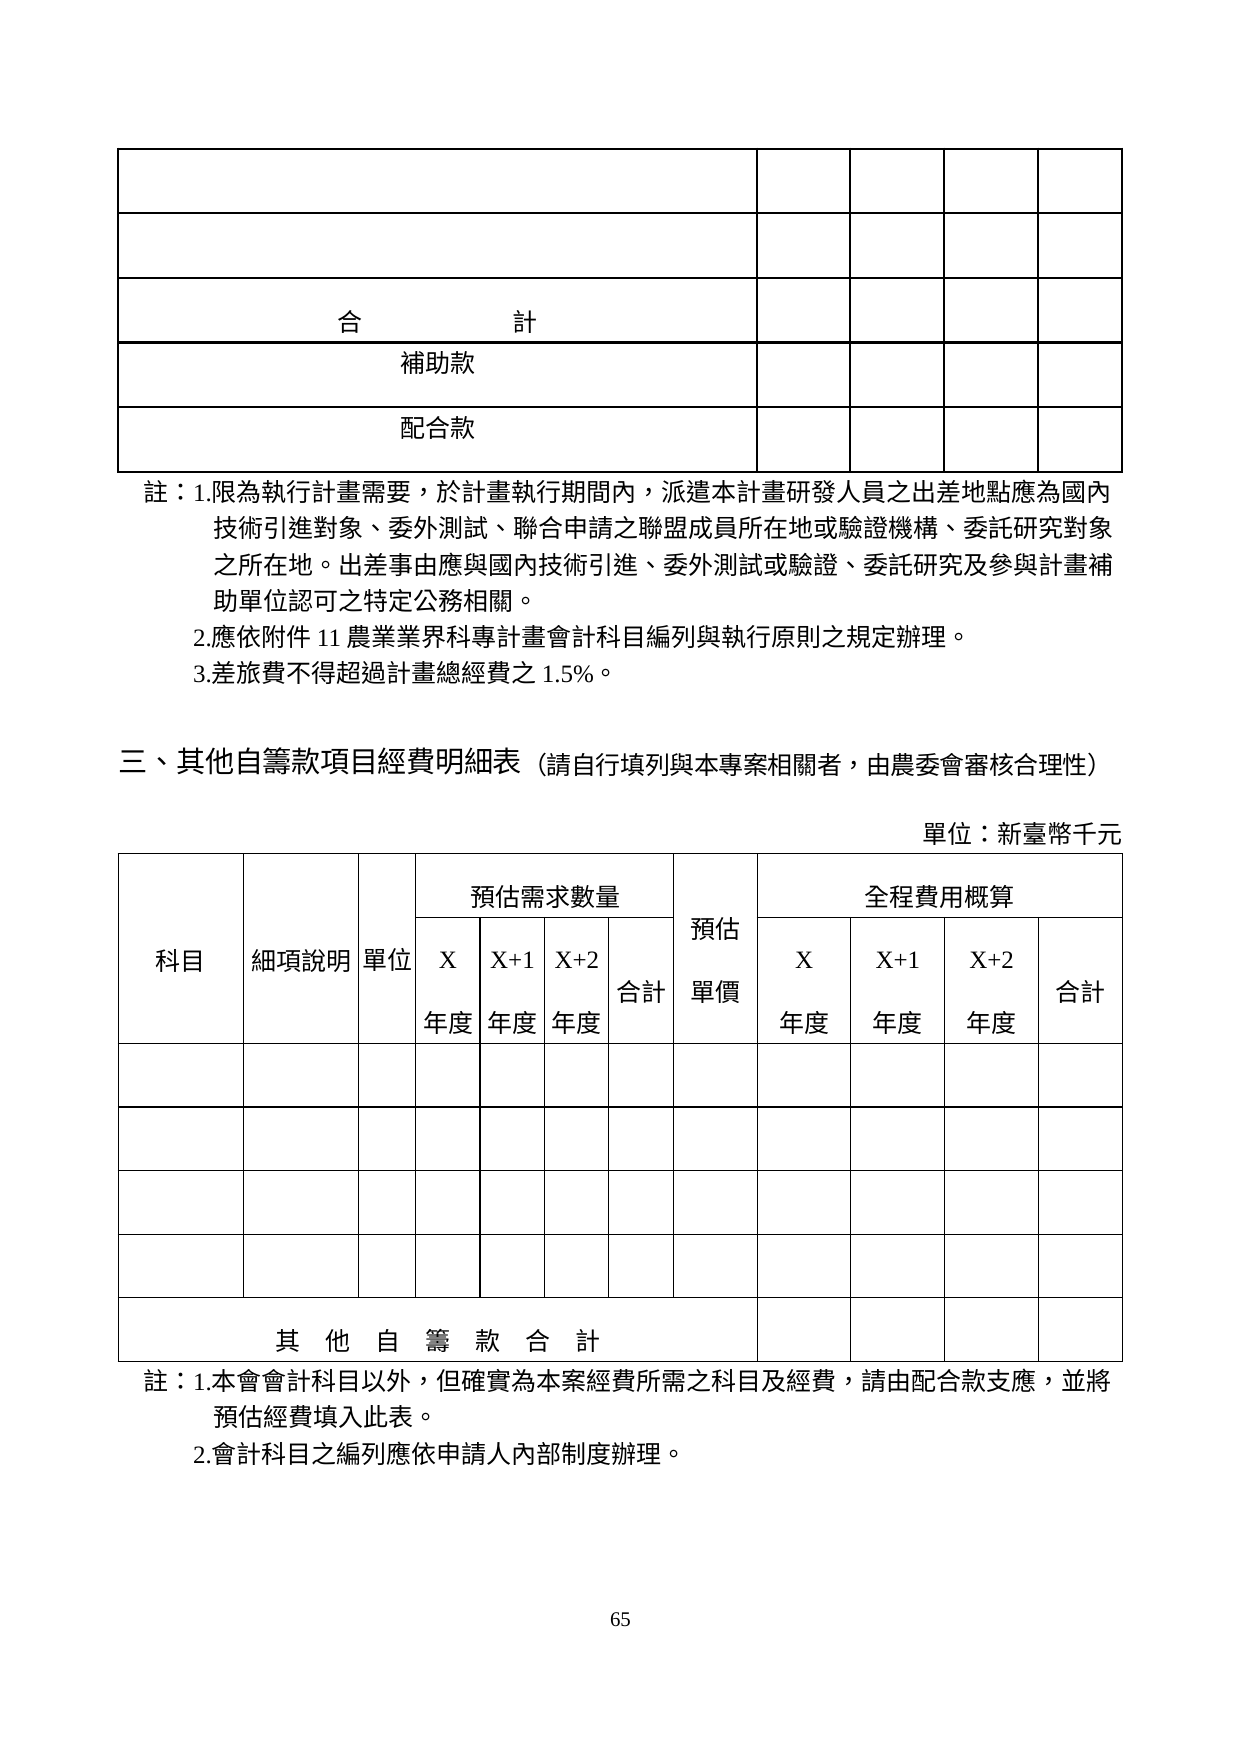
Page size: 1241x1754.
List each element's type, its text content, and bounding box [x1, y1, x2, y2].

table_cell [674, 1044, 757, 1106]
table_cell [758, 408, 849, 471]
table_cell [1039, 1298, 1122, 1361]
table_cell [545, 1235, 608, 1297]
table_cell [945, 344, 1037, 406]
table_cell [119, 1044, 243, 1106]
table_cell 合計 [609, 918, 673, 1043]
text 單位：新臺幣千元 [174, 791, 1122, 853]
table_cell [416, 1044, 479, 1106]
table_cell [674, 1108, 757, 1170]
table_cell [758, 1298, 850, 1361]
table_cell [1039, 279, 1121, 341]
table_cell [945, 214, 1037, 277]
table_cell [359, 1171, 415, 1233]
table_cell [674, 1235, 757, 1297]
table_cell [945, 279, 1037, 341]
table_cell [851, 1171, 944, 1233]
table_cell [945, 408, 1037, 471]
table_header 單位 [359, 854, 415, 1043]
table_cell [1039, 150, 1121, 212]
table_cell [851, 279, 943, 341]
table_cell [481, 1171, 544, 1233]
table_header 科目 [119, 854, 243, 1043]
table_cell [119, 1108, 243, 1170]
table_cell [119, 214, 756, 277]
table_cell [609, 1108, 673, 1170]
table_cell [945, 1108, 1038, 1170]
table_cell [609, 1044, 673, 1106]
text 三、其他自籌款項目經費明細表（請自行填列與本專案相關者，由農委會審核合理性） [118, 719, 1122, 781]
table_cell [758, 1235, 850, 1297]
text 2.應依附件11農業業界科專計畫會計科目編列與執行原則之規定辦理。 [193, 618, 1122, 654]
table_cell [758, 1108, 850, 1170]
text 3.差旅費不得超過計畫總經費之1.5%。 [193, 654, 1122, 690]
table_cell [945, 1171, 1038, 1233]
table_cell [758, 279, 849, 341]
table_cell [609, 1171, 673, 1233]
table_cell [1039, 408, 1121, 471]
table_header 預估 單價 [674, 854, 757, 1043]
table_cell [416, 1235, 479, 1297]
table_cell [481, 1235, 544, 1297]
table_cell X+2 年度 [545, 918, 608, 1043]
table_cell 合 計 [119, 279, 756, 341]
text 註：1.限為執行計畫需要，於計畫執行期間內，派遣本計畫研發人員之出差地點應為國內技術引進對象、委外測試、聯合申請之聯盟成員所在地或驗證機構、委託研究對象之所在地。出差事由應與國內技術引進、委外測試或驗證、委託研究及參與計畫補助單位認可之特定公務相關。 [143, 473, 1122, 618]
text 2.會計科目之編列應依申請人內部制度辦理。 [193, 1434, 1122, 1470]
table_cell [851, 1108, 944, 1170]
table_cell 配合款 [119, 408, 756, 471]
table_cell [119, 150, 756, 212]
table_cell [609, 1235, 673, 1297]
table_header 細項說明 [244, 854, 358, 1043]
table_cell [758, 344, 849, 406]
table_cell 補助款 [119, 344, 756, 406]
table_cell [1039, 1044, 1122, 1106]
table_cell [851, 150, 943, 212]
table_cell [758, 1171, 850, 1233]
table_cell [945, 1044, 1038, 1106]
table_cell [758, 150, 849, 212]
table_cell 其 他 自 籌 款 合 計 [119, 1298, 757, 1361]
table_cell [945, 150, 1037, 212]
table_cell [1039, 344, 1121, 406]
table_cell [359, 1108, 415, 1170]
table_cell [851, 1235, 944, 1297]
table_cell [481, 1108, 544, 1170]
table_cell [1039, 1108, 1122, 1170]
table_cell [945, 1298, 1038, 1361]
table_cell 合計 [1039, 918, 1122, 1043]
table_cell [851, 1298, 944, 1361]
table_cell [481, 1044, 544, 1106]
table_cell X+1 年度 [481, 918, 544, 1043]
table_cell [674, 1171, 757, 1233]
table_cell [1039, 1235, 1122, 1297]
table_cell [244, 1235, 358, 1297]
table_cell [545, 1108, 608, 1170]
table_cell [758, 214, 849, 277]
table_cell [851, 1044, 944, 1106]
table_cell [244, 1171, 358, 1233]
table_cell [244, 1044, 358, 1106]
table_cell [545, 1171, 608, 1233]
table_cell [416, 1171, 479, 1233]
table_cell [416, 1108, 479, 1170]
table_cell [851, 344, 943, 406]
table_cell [945, 1235, 1038, 1297]
table_cell [851, 408, 943, 471]
table_header 全程費用概算 [758, 854, 1122, 917]
table_cell [851, 214, 943, 277]
table_cell [758, 1044, 850, 1106]
table_cell X+2 年度 [945, 918, 1038, 1043]
table_cell [1039, 1171, 1122, 1233]
table_cell [119, 1171, 243, 1233]
table_cell [244, 1108, 358, 1170]
table_header 預估需求數量 [416, 854, 673, 917]
table_cell [359, 1044, 415, 1106]
table_cell X 年度 [758, 918, 850, 1043]
table_cell [359, 1235, 415, 1297]
table_cell [1039, 214, 1121, 277]
table_cell X+1 年度 [851, 918, 944, 1043]
table_cell X 年度 [416, 918, 479, 1043]
table_cell [545, 1044, 608, 1106]
text 註：1.本會會計科目以外，但確實為本案經費所需之科目及經費，請由配合款支應，並將預估經費填入此表。 [143, 1362, 1122, 1434]
table_cell [119, 1235, 243, 1297]
